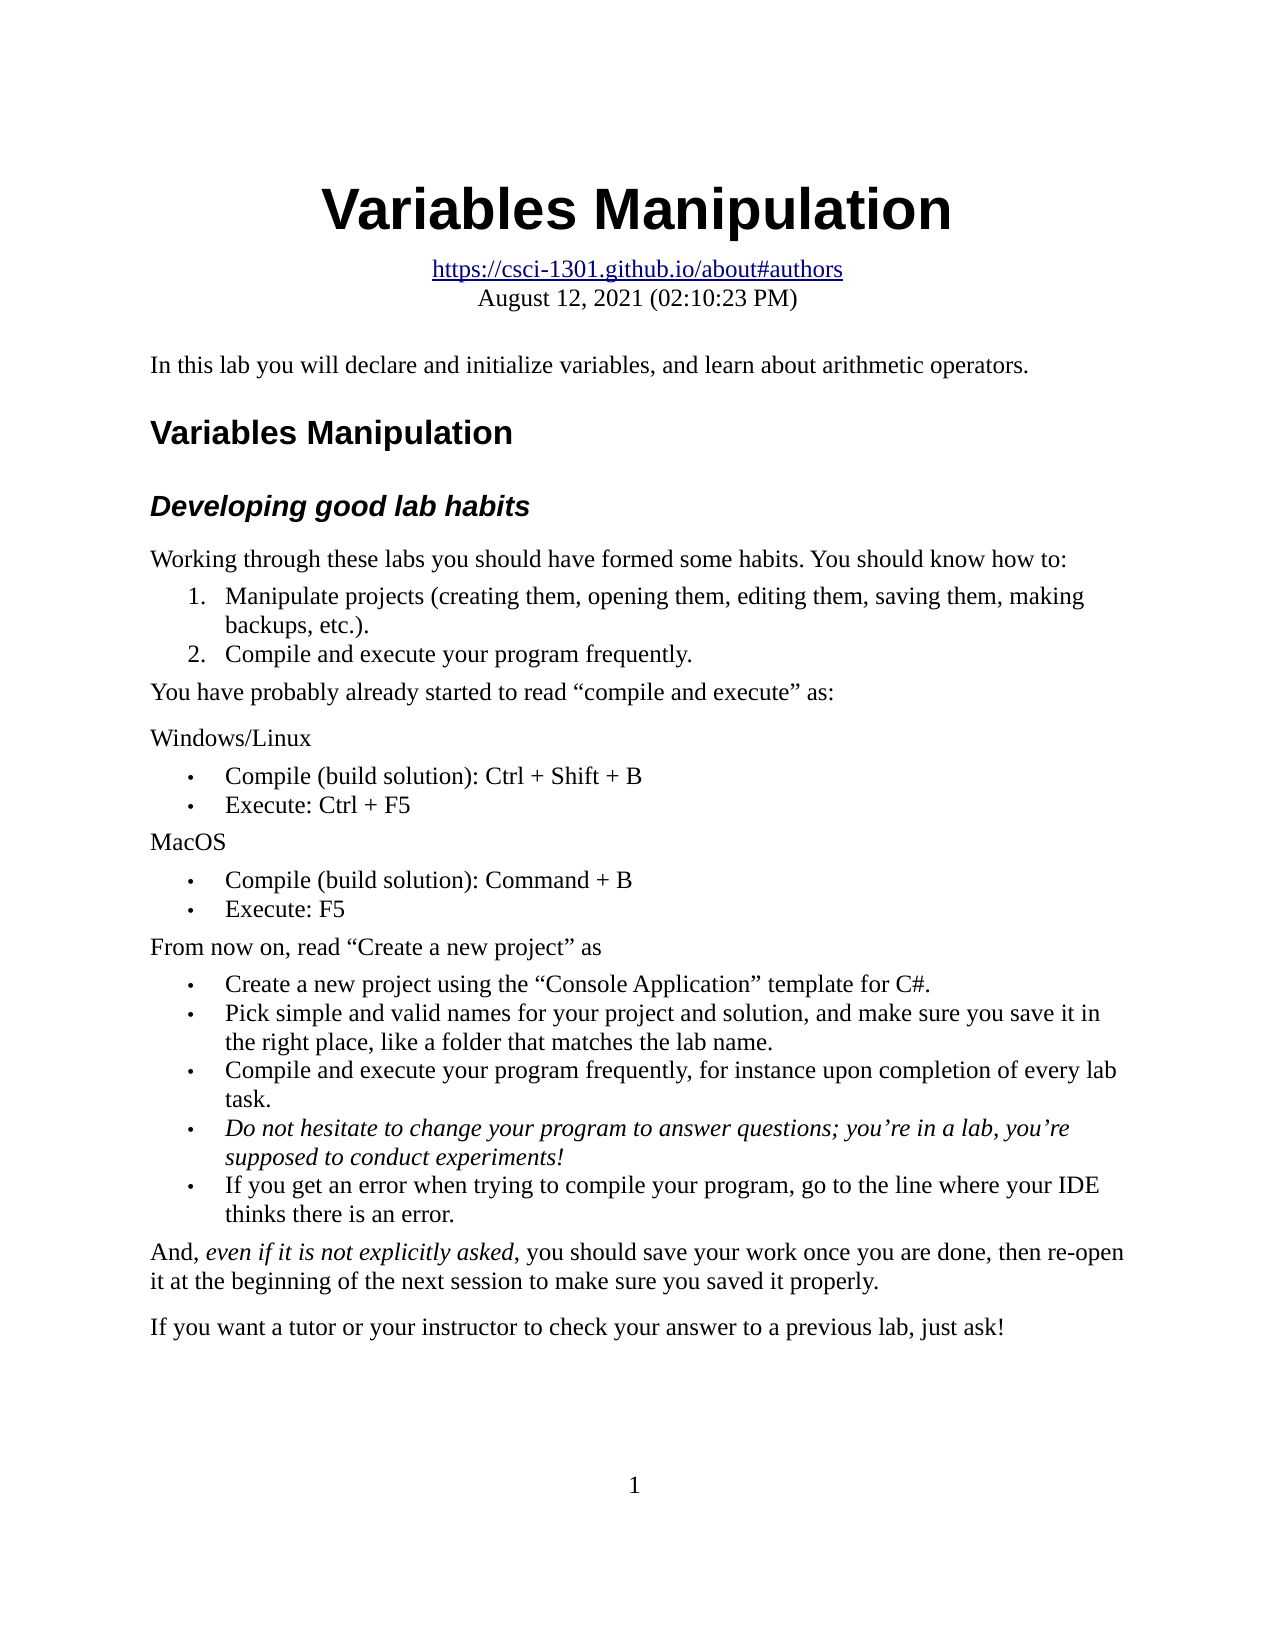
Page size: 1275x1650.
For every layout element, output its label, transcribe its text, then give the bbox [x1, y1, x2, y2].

text Working through these labs you should have formed some habits. You should know how to: [150, 544, 1125, 572]
list Compile (build solution): Ctrl + Shift + B [187, 761, 1125, 790]
list Execute: F5 [187, 894, 1125, 923]
text In this lab you will declare and initialize variables, and learn about arithmetic operators. [150, 350, 1125, 378]
text August 12, 2021 (02:10:23 PM) [150, 283, 1125, 312]
subtitle Variables Manipulation [150, 412, 1125, 451]
text MacOS [150, 827, 1125, 856]
list Manipulate projects (creating them, opening them, editing them, saving them, making backups, etc.). [187, 581, 1125, 639]
text Windows/Linux [150, 723, 1125, 752]
list If you get an error when trying to compile your program, go to the line where your IDE thinks there is an error. [187, 1171, 1125, 1228]
title Variables Manipulation [150, 175, 1125, 242]
text And, even if it is not explicitly asked, you should save your work once you are done, then re-open it at the beginning of the next session to make sure you saved it properly. [150, 1237, 1125, 1294]
list Pick simple and valid names for your project and solution, and make sure you save it in the right place, like a folder that matches the lab name. [187, 998, 1125, 1056]
list Compile (build solution): Command + B [187, 865, 1125, 894]
list Compile and execute your program frequently. [187, 639, 1125, 668]
subtitle Developing good lab habits [150, 489, 1125, 522]
list Do not hesitate to change your program to answer questions; you’re in a lab, you’re supposed to conduct experiments! [187, 1113, 1125, 1171]
text From now on, read “Create a new project” as [150, 932, 1125, 960]
text If you want a tutor or your instructor to check your answer to a previous lab, just ask! [150, 1312, 1125, 1341]
text https://csci-1301.github.io/about#authors [150, 254, 1125, 283]
list Compile and execute your program frequently, for instance upon completion of every lab task. [187, 1056, 1125, 1113]
list Execute: Ctrl + F5 [187, 790, 1125, 818]
text You have probably already started to read “compile and execute” as: [150, 677, 1125, 705]
list Create a new project using the “Console Application” template for C#. [187, 969, 1125, 998]
